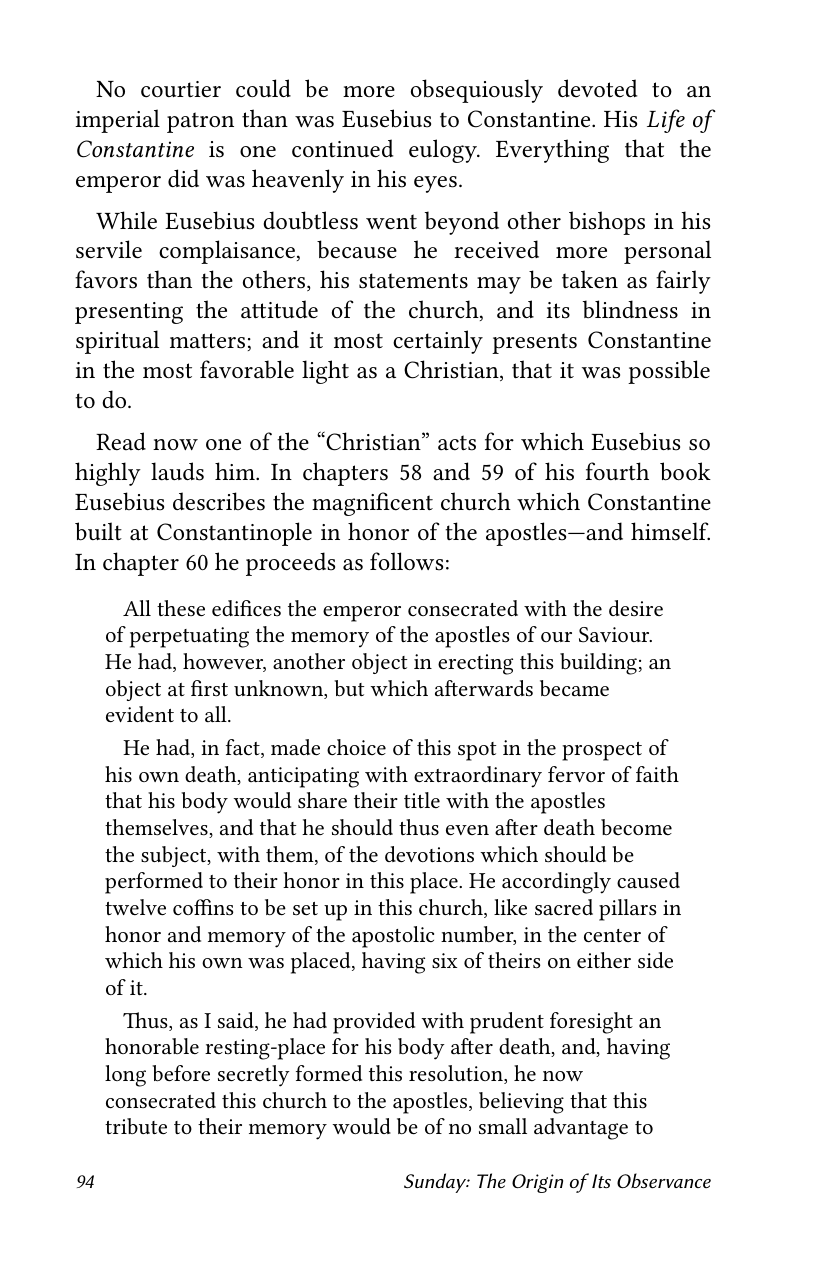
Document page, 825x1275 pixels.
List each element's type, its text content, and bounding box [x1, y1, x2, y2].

text Thus, as I said, he had provided with prudent foresight an honorable resting-place for his body after death, and, having long before secretly formed this resolution, he now consecrated this church to the apostles, believing that this tribute to their memory would be of no small advantage to [105, 1008, 682, 1140]
text While Eusebius doubtless went beyond other bishops in his servile complaisance, because he received more personal favors than the others, his statements may be taken as fairly presenting the attitude of the church, and its blindness in spiritual matters; and it most certainly presents Constantine in the most favorable light as a Christian, that it was possible to do. [75, 207, 712, 414]
text He had, in fact, made choice of this spot in the prospect of his own death, anticipating with extraordinary fervor of faith that his body would share their title with the apostles themselves, and that he should thus even after death become the subject, with them, of the devotions which should be performed to their honor in this place. He accordingly caused twelve coffins to be set up in this church, like sacred pillars in honor and memory of the apostolic number, in the center of which his own was placed, having six of theirs on either side of it. [105, 735, 682, 1001]
text No courtier could be more obsequiously devoted to an imperial patron than was Eusebius to Constantine. His Life of Constantine is one continued eulogy. Everything that the emperor did was heavenly in his eyes. [75, 75, 712, 193]
text All these edifices the emperor consecrated with the desire of perpetuating the memory of the apostles of our Saviour. He had, however, another object in erecting this building; an object at first unknown, but which afterwards became evident to all. [105, 596, 682, 728]
text Read now one of the “Christian” acts for which Eusebius so highly lauds him. In chapters 58 and 59 of his fourth book Eusebius describes the magnificent church which Constantine built at Constantinople in honor of the apostles—and himself. In chapter 60 he proceeds as follows: [75, 428, 712, 576]
